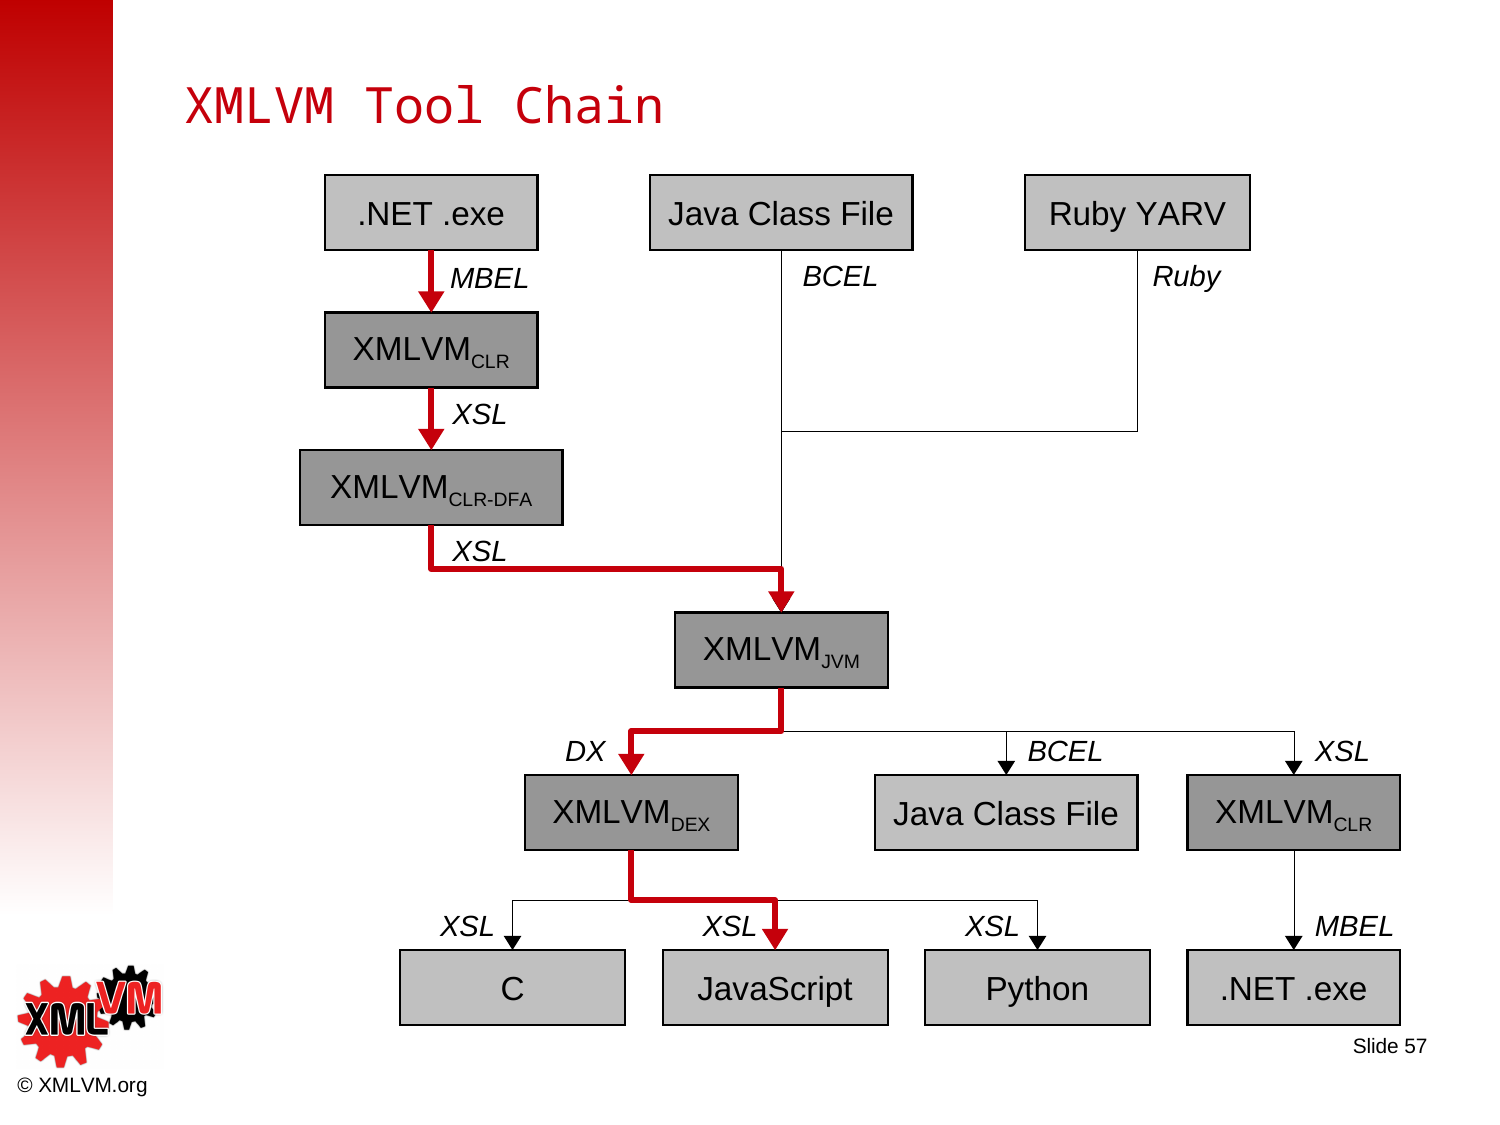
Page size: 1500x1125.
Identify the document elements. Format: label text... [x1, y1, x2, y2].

text_box XSL [425, 899, 511, 951]
text_box XSL [1300, 724, 1386, 776]
text_box Python [925, 950, 1151, 1026]
text_box .NET .exe [324, 174, 538, 250]
text_box Java Class File [875, 774, 1138, 850]
text_box XMLVMCLR [1187, 774, 1401, 850]
text_box Java Class File [650, 174, 913, 250]
text_box MBEL [435, 251, 545, 303]
text_box Ruby YARV [1025, 174, 1251, 250]
text_box .NET .exe [1187, 950, 1401, 1026]
text_box BCEL [787, 249, 894, 301]
text_box BCEL [1012, 724, 1119, 731]
text_box Ruby [1137, 249, 1236, 301]
text_box XSL [687, 903, 773, 951]
text_box XMLVMDEX [525, 774, 738, 850]
text_box XMLVMCLR [324, 312, 538, 388]
picture [16, 964, 164, 1069]
text_box XSL [437, 524, 523, 566]
text_box XMLVMJVM [675, 612, 888, 688]
text_box JavaScript [662, 950, 888, 1026]
text_box XSL [437, 572, 523, 576]
text_box BCEL [1012, 732, 1119, 776]
title XMLVM Tool Chain [170, 67, 1447, 207]
text_box XSL [950, 901, 1036, 951]
text_box C [400, 950, 626, 1026]
text_box DX [550, 724, 621, 774]
text_box MBEL [1300, 899, 1410, 951]
text_box XSL [437, 387, 523, 438]
text_box XMLVMCLR-DFA [300, 450, 563, 526]
